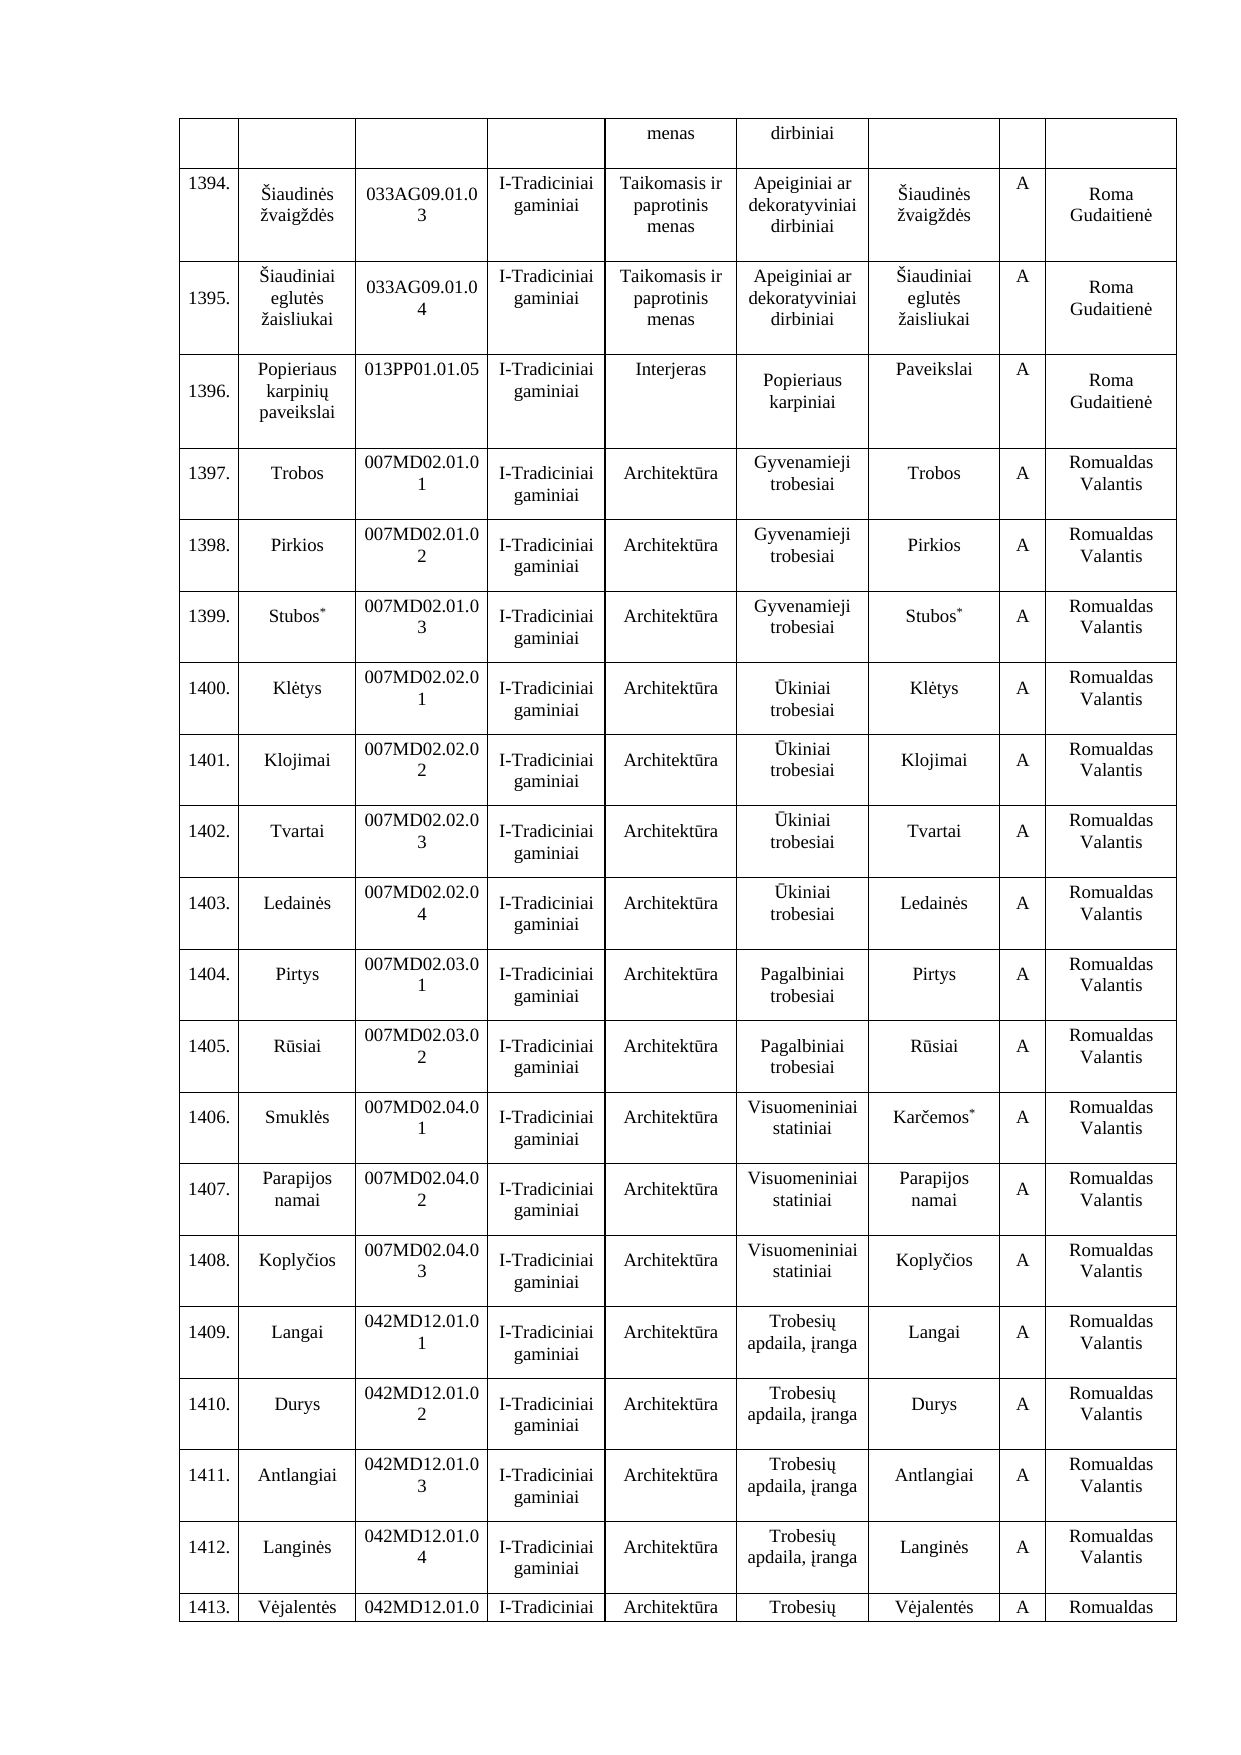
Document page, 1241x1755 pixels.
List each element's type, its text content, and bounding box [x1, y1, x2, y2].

table_cell Romualdas Valantis [1046, 806, 1176, 877]
table_cell Roma Gudaitienė [1046, 169, 1176, 261]
table_cell 1398. [180, 520, 238, 591]
table_cell [175, 1092, 179, 1163]
table_cell A [1000, 1307, 1045, 1378]
table_cell Karčemos* [869, 1093, 999, 1163]
table_cell 1401. [180, 735, 238, 805]
table_cell Romualdas Valantis [1046, 520, 1176, 591]
table_cell 1395. [180, 262, 238, 354]
table_cell Klojimai [239, 735, 355, 805]
table_cell Ūkiniai trobesiai [737, 735, 868, 805]
table_cell Pirtys [239, 950, 355, 1020]
table_cell [1177, 662, 1182, 734]
table_cell 1408. [180, 1236, 238, 1306]
table_cell Durys [239, 1379, 355, 1449]
table_cell Antlangiai [239, 1450, 355, 1521]
table_cell Pagalbiniai trobesiai [737, 950, 868, 1020]
table_cell [175, 354, 179, 447]
table_cell Romualdas Valantis [1046, 1307, 1176, 1378]
table_cell Ūkiniai trobesiai [737, 878, 868, 948]
table_cell Trobesių apdaila, įranga [737, 1307, 868, 1378]
table_cell Langai [239, 1307, 355, 1378]
table_cell A [1000, 169, 1045, 261]
table_cell [1177, 1378, 1182, 1449]
table_cell Antlangiai [869, 1450, 999, 1521]
table_cell I-Tradiciniai gaminiai [488, 449, 604, 519]
table_cell [175, 261, 179, 354]
table_cell [1177, 519, 1182, 591]
table_cell I-Tradiciniai gaminiai [488, 520, 604, 591]
table_cell Gyvenamieji trobesiai [737, 592, 868, 662]
table_cell [175, 662, 179, 734]
table_cell Pagalbiniai trobesiai [737, 1021, 868, 1092]
table_cell 042MD12.01.01 [356, 1307, 487, 1378]
table_cell Ledainės [869, 878, 999, 948]
table_cell 007MD02.03.01 [356, 950, 487, 1020]
table_cell Visuomeniniai statiniai [737, 1164, 868, 1235]
table_cell [175, 1378, 179, 1449]
table_cell Pirtys [869, 950, 999, 1020]
table_cell A [1000, 878, 1045, 948]
table_cell Klojimai [869, 735, 999, 805]
table_cell [1177, 1092, 1182, 1163]
table_cell Koplyčios [239, 1236, 355, 1306]
table_cell Ledainės [239, 878, 355, 948]
table_cell 1403. [180, 878, 238, 948]
table_cell Taikomasis ir paprotinis menas [606, 262, 736, 354]
table_cell I-Tradiciniai gaminiai [488, 169, 604, 261]
table_cell Smuklės [239, 1093, 355, 1163]
table_cell [175, 1306, 179, 1378]
table_cell Vėjalentės [869, 1594, 999, 1621]
table_cell Architektūra [606, 1021, 736, 1092]
table_cell 042MD12.01.02 [356, 1379, 487, 1449]
table_cell 033AG09.01.03 [356, 169, 487, 261]
table_cell [175, 805, 179, 877]
table_cell Šiaudiniai eglutės žaisliukai [869, 262, 999, 354]
table_cell [1177, 448, 1182, 519]
table_cell I-Tradiciniai gaminiai [488, 1450, 604, 1521]
table_cell [1177, 168, 1182, 261]
table_cell Romualdas Valantis [1046, 1522, 1176, 1592]
table_cell 007MD02.04.03 [356, 1236, 487, 1306]
table_cell Gyvenamieji trobesiai [737, 520, 868, 591]
table_cell [239, 119, 355, 168]
table_cell 007MD02.04.02 [356, 1164, 487, 1235]
table_cell Durys [869, 1379, 999, 1449]
table_cell 1402. [180, 806, 238, 877]
table_cell 042MD12.01.0 [356, 1594, 487, 1621]
table_cell Romualdas Valantis [1046, 663, 1176, 734]
table_cell I-Tradiciniai gaminiai [488, 1021, 604, 1092]
table_cell Pirkios [869, 520, 999, 591]
table_cell [175, 1521, 179, 1592]
table_cell [175, 877, 179, 948]
table_cell Klėtys [239, 663, 355, 734]
table_cell Apeiginiai ar dekoratyviniai dirbiniai [737, 262, 868, 354]
table_cell A [1000, 1164, 1045, 1235]
table_cell Vėjalentės [239, 1594, 355, 1621]
table_cell Apeiginiai ar dekoratyviniai dirbiniai [737, 169, 868, 261]
table_cell 007MD02.02.03 [356, 806, 487, 877]
table_cell [1177, 1449, 1182, 1521]
table_cell I-Tradiciniai gaminiai [488, 1522, 604, 1592]
table_cell I-Tradiciniai [488, 1594, 604, 1621]
table_cell [175, 448, 179, 519]
table_cell [1177, 591, 1182, 662]
table_cell Romualdas Valantis [1046, 1450, 1176, 1521]
table_cell 1407. [180, 1164, 238, 1235]
table_cell [175, 519, 179, 591]
table_cell Architektūra [606, 1450, 736, 1521]
table_cell Architektūra [606, 663, 736, 734]
table_cell A [1000, 1093, 1045, 1163]
table_cell [175, 591, 179, 662]
table_cell [1177, 1306, 1182, 1378]
table_cell A [1000, 449, 1045, 519]
table_cell Architektūra [606, 735, 736, 805]
table_cell Šiaudinės žvaigždės [239, 169, 355, 261]
table_cell Architektūra [606, 1594, 736, 1621]
table_cell Romualdas Valantis [1046, 878, 1176, 948]
table_cell Romualdas Valantis [1046, 1021, 1176, 1092]
table_cell A [1000, 262, 1045, 354]
table_cell Architektūra [606, 1379, 736, 1449]
table_cell Tvartai [869, 806, 999, 877]
table_cell Trobesių apdaila, įranga [737, 1450, 868, 1521]
table_cell 1412. [180, 1522, 238, 1592]
table_cell [175, 118, 179, 168]
table_cell Popieriaus karpiniai [737, 355, 868, 447]
table_cell 007MD02.02.02 [356, 735, 487, 805]
table_cell [175, 1235, 179, 1306]
table_cell [1177, 118, 1182, 168]
table_cell Rūsiai [869, 1021, 999, 1092]
table_cell [175, 949, 179, 1020]
table_cell Popieriaus karpinių paveikslai [239, 355, 355, 447]
table_cell [1177, 1020, 1182, 1092]
table_cell 1406. [180, 1093, 238, 1163]
table_cell Interjeras [606, 355, 736, 447]
table_cell Klėtys [869, 663, 999, 734]
table_cell Romualdas Valantis [1046, 449, 1176, 519]
table_cell A [1000, 1594, 1045, 1621]
table_cell 1411. [180, 1450, 238, 1521]
table_cell Romualdas Valantis [1046, 1093, 1176, 1163]
table_cell [1177, 1521, 1182, 1592]
table_cell [1177, 877, 1182, 948]
table_cell 007MD02.04.01 [356, 1093, 487, 1163]
table_cell Taikomasis ir paprotinis menas [606, 169, 736, 261]
table_cell Romualdas Valantis [1046, 592, 1176, 662]
table_cell Architektūra [606, 449, 736, 519]
table_cell [175, 1449, 179, 1521]
table_cell Parapijos namai [869, 1164, 999, 1235]
table_cell Visuomeniniai statiniai [737, 1236, 868, 1306]
table_cell Architektūra [606, 878, 736, 948]
table_cell 1397. [180, 449, 238, 519]
table_cell 007MD02.03.02 [356, 1021, 487, 1092]
table_cell [1177, 949, 1182, 1020]
table_cell A [1000, 1236, 1045, 1306]
table_cell Paveikslai [869, 355, 999, 447]
table_cell I-Tradiciniai gaminiai [488, 950, 604, 1020]
table_cell I-Tradiciniai gaminiai [488, 1236, 604, 1306]
table_cell Roma Gudaitienė [1046, 262, 1176, 354]
table_cell [175, 168, 179, 261]
table_cell Trobos [239, 449, 355, 519]
table_cell dirbiniai [737, 119, 868, 168]
table_cell Romualdas [1046, 1594, 1176, 1621]
table_cell A [1000, 355, 1045, 447]
table_cell I-Tradiciniai gaminiai [488, 355, 604, 447]
table_cell Šiaudiniai eglutės žaisliukai [239, 262, 355, 354]
table_cell A [1000, 735, 1045, 805]
table_cell Pirkios [239, 520, 355, 591]
table_cell I-Tradiciniai gaminiai [488, 1379, 604, 1449]
table_cell Langinės [869, 1522, 999, 1592]
table_cell I-Tradiciniai gaminiai [488, 663, 604, 734]
table_cell [869, 119, 999, 168]
table_cell [1046, 119, 1176, 168]
table_cell 007MD02.01.02 [356, 520, 487, 591]
table_cell 1394. [180, 169, 238, 261]
table_cell Romualdas Valantis [1046, 1164, 1176, 1235]
table_cell I-Tradiciniai gaminiai [488, 1093, 604, 1163]
table_cell 033AG09.01.04 [356, 262, 487, 354]
table_cell 042MD12.01.04 [356, 1522, 487, 1592]
table_cell Stubos* [239, 592, 355, 662]
table_cell I-Tradiciniai gaminiai [488, 1307, 604, 1378]
table_cell Architektūra [606, 1164, 736, 1235]
table_cell Architektūra [606, 1522, 736, 1592]
table_cell [488, 119, 604, 168]
table_cell 042MD12.01.03 [356, 1450, 487, 1521]
table_cell [1177, 1163, 1182, 1235]
table_cell Romualdas Valantis [1046, 1236, 1176, 1306]
table_cell [1177, 261, 1182, 354]
table_cell Parapijos namai [239, 1164, 355, 1235]
table_cell 007MD02.01.01 [356, 449, 487, 519]
table_cell Architektūra [606, 1093, 736, 1163]
table_cell A [1000, 1522, 1045, 1592]
table_cell Architektūra [606, 950, 736, 1020]
table_cell [1177, 354, 1182, 447]
table_cell 1405. [180, 1021, 238, 1092]
table_cell Architektūra [606, 592, 736, 662]
table_cell [1177, 805, 1182, 877]
table_cell Romualdas Valantis [1046, 1379, 1176, 1449]
table_cell [175, 734, 179, 805]
table_cell 1409. [180, 1307, 238, 1378]
table_cell 007MD02.02.01 [356, 663, 487, 734]
table_cell A [1000, 520, 1045, 591]
table_cell Langinės [239, 1522, 355, 1592]
table_cell 1400. [180, 663, 238, 734]
table_cell 013PP01.01.05 [356, 355, 487, 447]
table_cell Gyvenamieji trobesiai [737, 449, 868, 519]
table_cell 1410. [180, 1379, 238, 1449]
table_cell A [1000, 1379, 1045, 1449]
table_cell I-Tradiciniai gaminiai [488, 1164, 604, 1235]
table_cell Ūkiniai trobesiai [737, 663, 868, 734]
table_cell Architektūra [606, 806, 736, 877]
table_cell [356, 119, 487, 168]
table_cell Roma Gudaitienė [1046, 355, 1176, 447]
table_cell [1177, 1235, 1182, 1306]
table_cell Architektūra [606, 1236, 736, 1306]
table_cell 007MD02.02.04 [356, 878, 487, 948]
table_cell [175, 1163, 179, 1235]
table_cell Romualdas Valantis [1046, 735, 1176, 805]
table_cell Šiaudinės žvaigždės [869, 169, 999, 261]
table_cell [175, 1593, 179, 1621]
table_cell A [1000, 663, 1045, 734]
table_cell 1399. [180, 592, 238, 662]
table_cell Romualdas Valantis [1046, 950, 1176, 1020]
table_cell Tvartai [239, 806, 355, 877]
table_cell Architektūra [606, 520, 736, 591]
table_cell [180, 119, 238, 168]
table_cell I-Tradiciniai gaminiai [488, 735, 604, 805]
table_cell [1177, 734, 1182, 805]
table_cell A [1000, 950, 1045, 1020]
table_cell I-Tradiciniai gaminiai [488, 878, 604, 948]
table_cell menas [606, 119, 736, 168]
table_cell A [1000, 1450, 1045, 1521]
table_cell I-Tradiciniai gaminiai [488, 806, 604, 877]
table_cell I-Tradiciniai gaminiai [488, 262, 604, 354]
table_cell 1396. [180, 355, 238, 447]
table_cell 1413. [180, 1594, 238, 1621]
table_cell Trobos [869, 449, 999, 519]
table_cell Ūkiniai trobesiai [737, 806, 868, 877]
table_cell Trobesių apdaila, įranga [737, 1522, 868, 1592]
table_cell Visuomeniniai statiniai [737, 1093, 868, 1163]
table_cell 1404. [180, 950, 238, 1020]
table_cell [175, 1020, 179, 1092]
table_cell Rūsiai [239, 1021, 355, 1092]
table_cell 007MD02.01.03 [356, 592, 487, 662]
table_cell Langai [869, 1307, 999, 1378]
table_cell I-Tradiciniai gaminiai [488, 592, 604, 662]
table_cell Stubos* [869, 592, 999, 662]
table_cell A [1000, 1021, 1045, 1092]
table_cell Trobesių [737, 1594, 868, 1621]
table_cell A [1000, 806, 1045, 877]
table_cell [1000, 119, 1045, 168]
table_cell Trobesių apdaila, įranga [737, 1379, 868, 1449]
table_cell Architektūra [606, 1307, 736, 1378]
table_cell [1177, 1593, 1182, 1621]
table_cell A [1000, 592, 1045, 662]
table_cell Koplyčios [869, 1236, 999, 1306]
